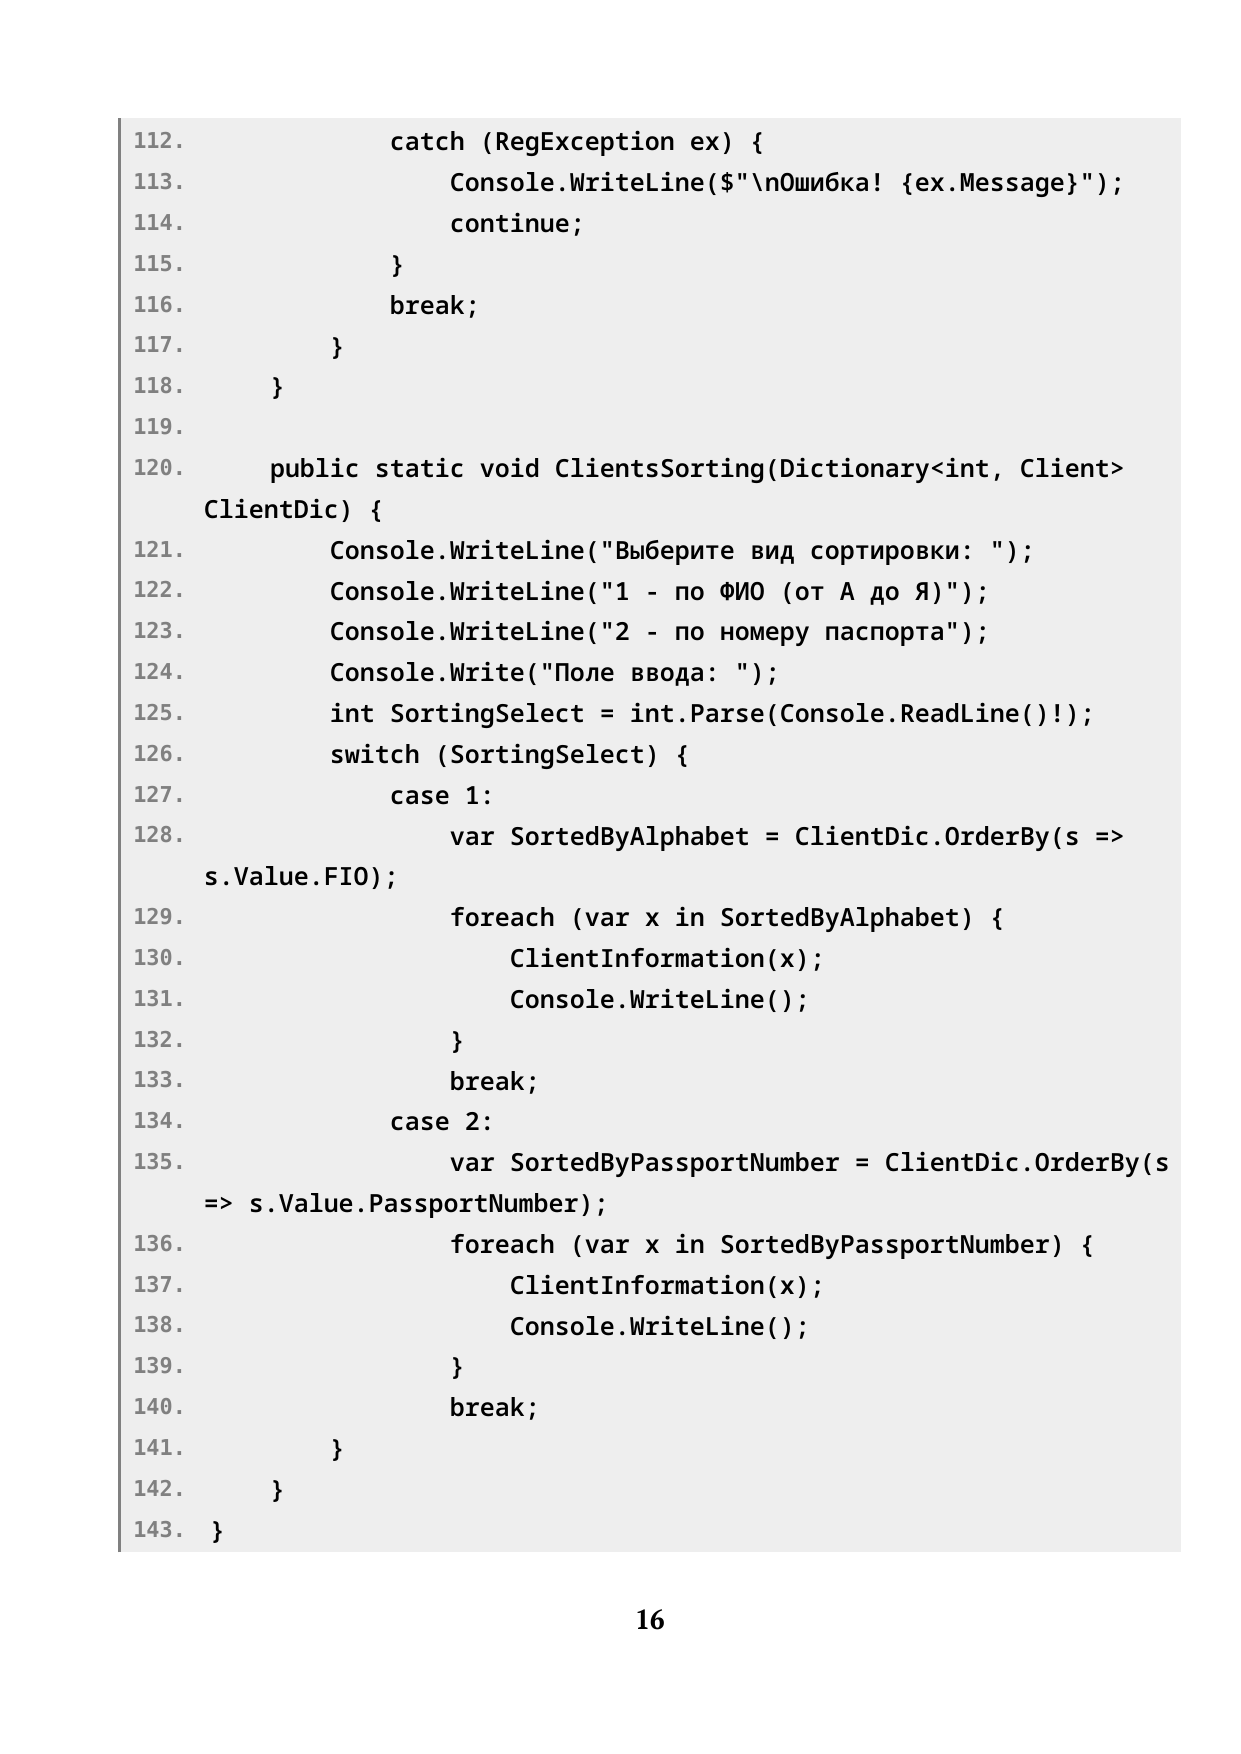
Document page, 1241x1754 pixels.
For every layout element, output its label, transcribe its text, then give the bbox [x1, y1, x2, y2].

list public static void ClientsSorting(Dictionary<int, Client> ClientDic) { [121, 445, 1181, 526]
list foreach (var x in SortedByAlphabet) { [121, 894, 1181, 934]
list catch (RegException ex) { [121, 118, 1181, 158]
list } [121, 1016, 1181, 1056]
list int SortingSelect = int.Parse(Console.ReadLine()!); [121, 690, 1181, 730]
list case 2: [121, 1098, 1181, 1138]
list } [121, 322, 1181, 362]
list break; [121, 1057, 1181, 1097]
list var SortedByAlphabet = ClientDic.OrderBy(s => s.Value.FIO); [121, 812, 1181, 893]
list ClientInformation(x); [121, 935, 1181, 975]
list foreach (var x in SortedByPassportNumber) { [121, 1221, 1181, 1261]
list Console.WriteLine("2 - по номеру паспорта"); [121, 608, 1181, 648]
list } [121, 1425, 1181, 1465]
list case 1: [121, 771, 1181, 811]
list Console.WriteLine("1 - по ФИО (от А до Я)"); [121, 567, 1181, 607]
list break; [121, 1384, 1181, 1424]
list Console.WriteLine("Выберите вид сортировки: "); [121, 526, 1181, 566]
list Console.WriteLine(); [121, 1302, 1181, 1342]
list ClientInformation(x); [121, 1261, 1181, 1301]
list Console.WriteLine($"\nОшибка! {ex.Message}"); [121, 159, 1181, 199]
list Console.WriteLine(); [121, 976, 1181, 1016]
list } [121, 363, 1181, 403]
list Console.Write("Поле ввода: "); [121, 649, 1181, 689]
list switch (SortingSelect) { [121, 731, 1181, 771]
list var SortedByPassportNumber = ClientDic.OrderBy(s => s.Value.PassportNumber); [121, 1139, 1181, 1220]
list } [121, 1466, 1181, 1506]
list break; [121, 281, 1181, 321]
list continue; [121, 200, 1181, 240]
list } [121, 1343, 1181, 1383]
list } [121, 1506, 1181, 1552]
list } [121, 241, 1181, 281]
